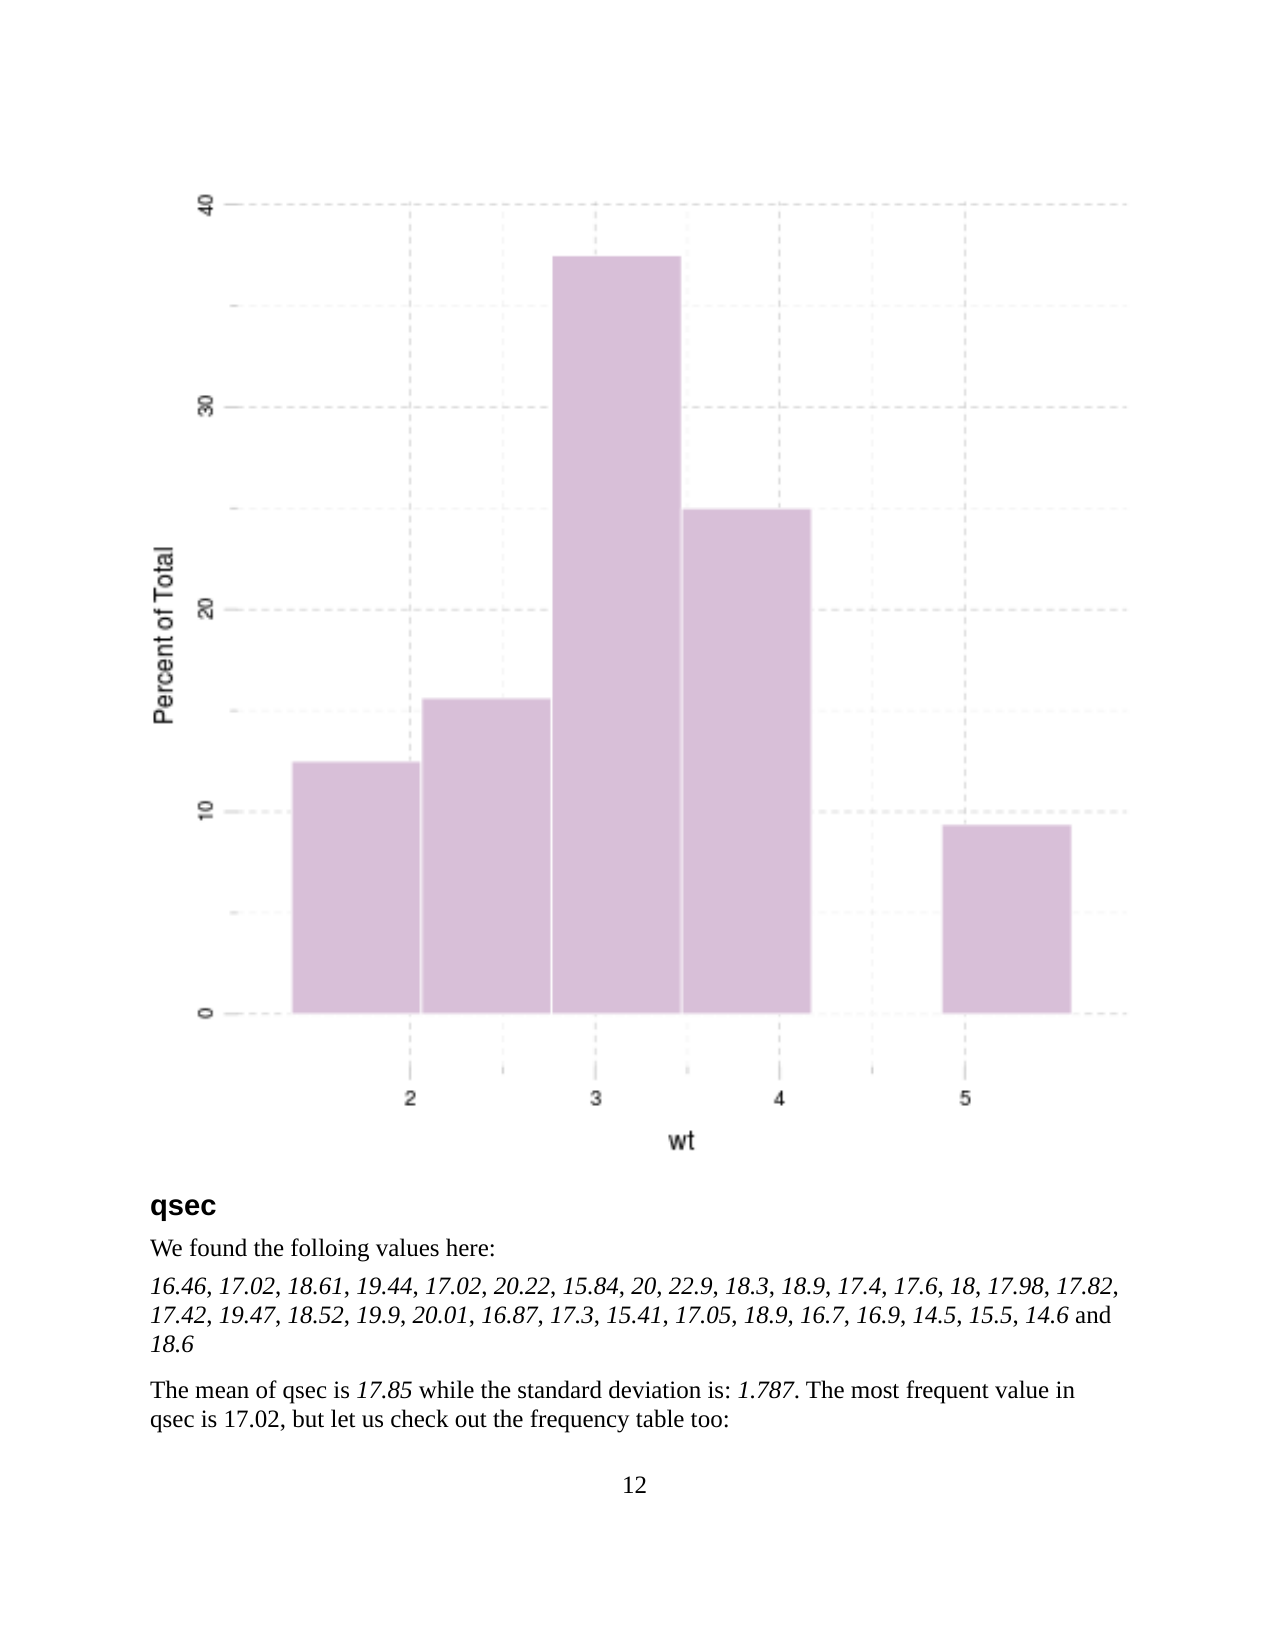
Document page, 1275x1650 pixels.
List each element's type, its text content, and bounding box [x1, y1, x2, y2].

text We found the folloing values here: [150, 1233, 1125, 1262]
picture [150, 150, 1163, 1163]
text The mean of qsec is 17.85 while the standard deviation is: 1.787. The most frequent value in qsec is 17.02, but let us check out the frequency table too: [150, 1375, 1125, 1433]
subtitle qsec [150, 1187, 1125, 1221]
text 16.46, 17.02, 18.61, 19.44, 17.02, 20.22, 15.84, 20, 22.9, 18.3, 18.9, 17.4, 17.6, 18, 17.98, 17.82, 17.42, 19.47, 18.52, 19.9, 20.01, 16.87, 17.3, 15.41, 17.05, 18.9, 16.7, 16.9, 14.5, 15.5, 14.6 and 18.6 [150, 1271, 1125, 1357]
